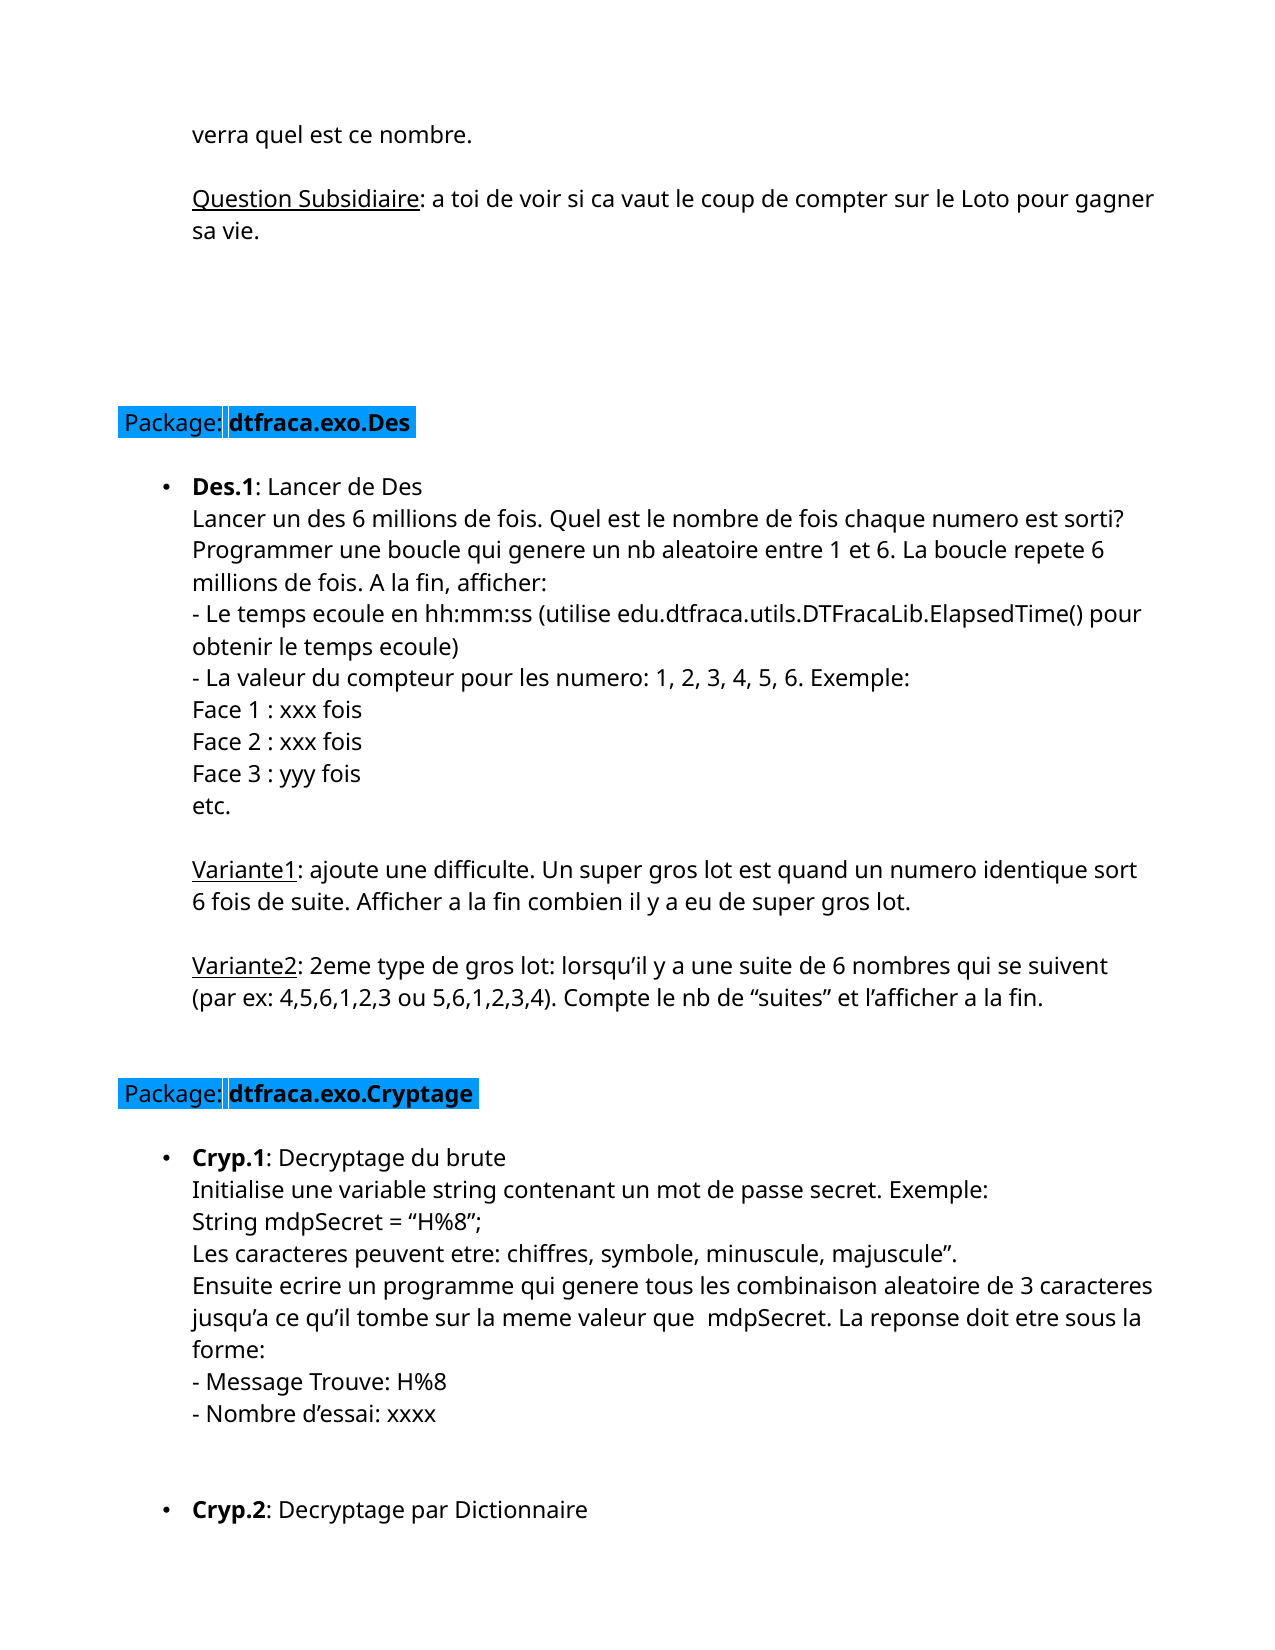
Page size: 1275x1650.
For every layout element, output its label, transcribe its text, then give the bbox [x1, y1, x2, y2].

text Package: dtfraca.exo.Cryptage [118, 1077, 1157, 1109]
list Cryp.1: Decryptage du brute Initialise une variable string contenant un mot de passe secret. Exemple: String mdpSecret = “H%8”; Les caracteres peuvent etre: chiffres, symbole, minuscule, majuscule”. Ensuite ecrire un programme qui genere tous les combinaison aleatoire de 3 caracteres jusqu’a ce qu’il tombe sur la meme valeur que mdpSecret. La reponse doit etre sous la forme: - Message Trouve: H%8 - Nombre d’essai: xxxx [162, 1141, 1157, 1493]
list verra quel est ce nombre. Question Subsidiaire: a toi de voir si ca vaut le coup de compter sur le Loto pour gagner sa vie. [162, 118, 1157, 406]
text Package: dtfraca.exo.Des [118, 406, 1157, 438]
list Cryp.2: Decryptage par Dictionnaire [162, 1493, 1157, 1525]
list Des.1: Lancer de Des Lancer un des 6 millions de fois. Quel est le nombre de fois chaque numero est sorti? Programmer une boucle qui genere un nb aleatoire entre 1 et 6. La boucle repete 6 millions de fois. A la fin, afficher: - Le temps ecoule en hh:mm:ss (utilise edu.dtfraca.utils.DTFracaLib.ElapsedTime() pour obtenir le temps ecoule) - La valeur du compteur pour les numero: 1, 2, 3, 4, 5, 6. Exemple: Face 1 : xxx fois Face 2 : xxx fois Face 3 : yyy fois etc. Variante1: ajoute une difficulte. Un super gros lot est quand un numero identique sort 6 fois de suite. Afficher a la fin combien il y a eu de super gros lot. Variante2: 2eme type de gros lot: lorsqu’il y a une suite de 6 nombres qui se suivent (par ex: 4,5,6,1,2,3 ou 5,6,1,2,3,4). Compte le nb de “suites” et l’afficher a la fin. [162, 470, 1157, 1013]
